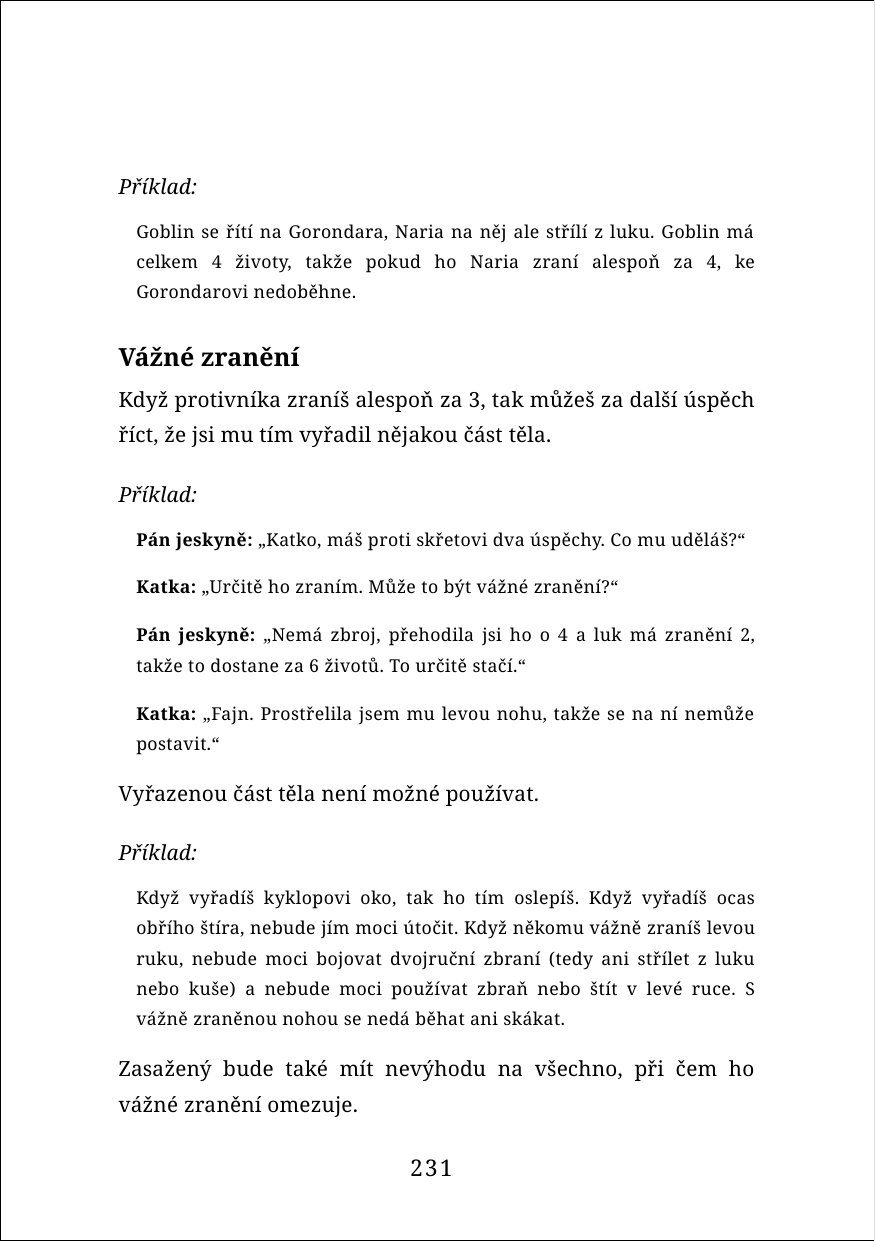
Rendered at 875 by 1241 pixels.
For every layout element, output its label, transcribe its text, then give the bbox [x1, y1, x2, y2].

text Příklad: [118, 172, 756, 200]
text Když vyřadíš kyklopovi oko, tak ho tím oslepíš. Když vyřadíš ocas obřího štíra, nebude jím moci útočit. Když někomu vážně zraníš levou ruku, nebude moci bojovat dvojruční zbraní (tedy ani střílet z luku nebo kuše) a nebude moci používat zbraň nebo štít v levé ruce. S vážně zraněnou nohou se nedá běhat ani skákat. [136, 886, 756, 1031]
text Když protivníka zraníš alespoň za 3, tak můžeš za další úspěch říct, že jsi mu tím vyřadil nějakou část těla. [118, 385, 756, 449]
text Goblin se řítí na Gorondara, Naria na něj ale střílí z luku. Goblin má celkem 4 životy, takže pokud ho Naria zraní alespoň za 4, ke Gorondarovi nedoběhne. [136, 219, 756, 304]
text Katka: „Fajn. Prostřelila jsem mu levou nohu, takže se na ní nemůže postavit.“ [136, 701, 756, 755]
text Pán jeskyně: „Katko, máš proti skřetovi dva úspěchy. Co mu uděláš?“ [136, 527, 756, 551]
text Pán jeskyně: „Nemá zbroj, přehodila jsi ho o 4 a luk má zranění 2, takže to dostane za 6 životů. To určitě stačí.“ [136, 623, 756, 677]
text Zasažený bude také mít nevýhodu na všechno, při čem ho vážné zranění omezuje. [118, 1054, 756, 1118]
text Vyřazenou část těla není možné používat. [118, 779, 756, 807]
text Příklad: [118, 480, 756, 508]
text Katka: „Určitě ho zraním. Může to být vážné zranění?“ [136, 575, 756, 599]
text Příklad: [118, 838, 756, 867]
subtitle Vážné zranění [118, 339, 756, 373]
